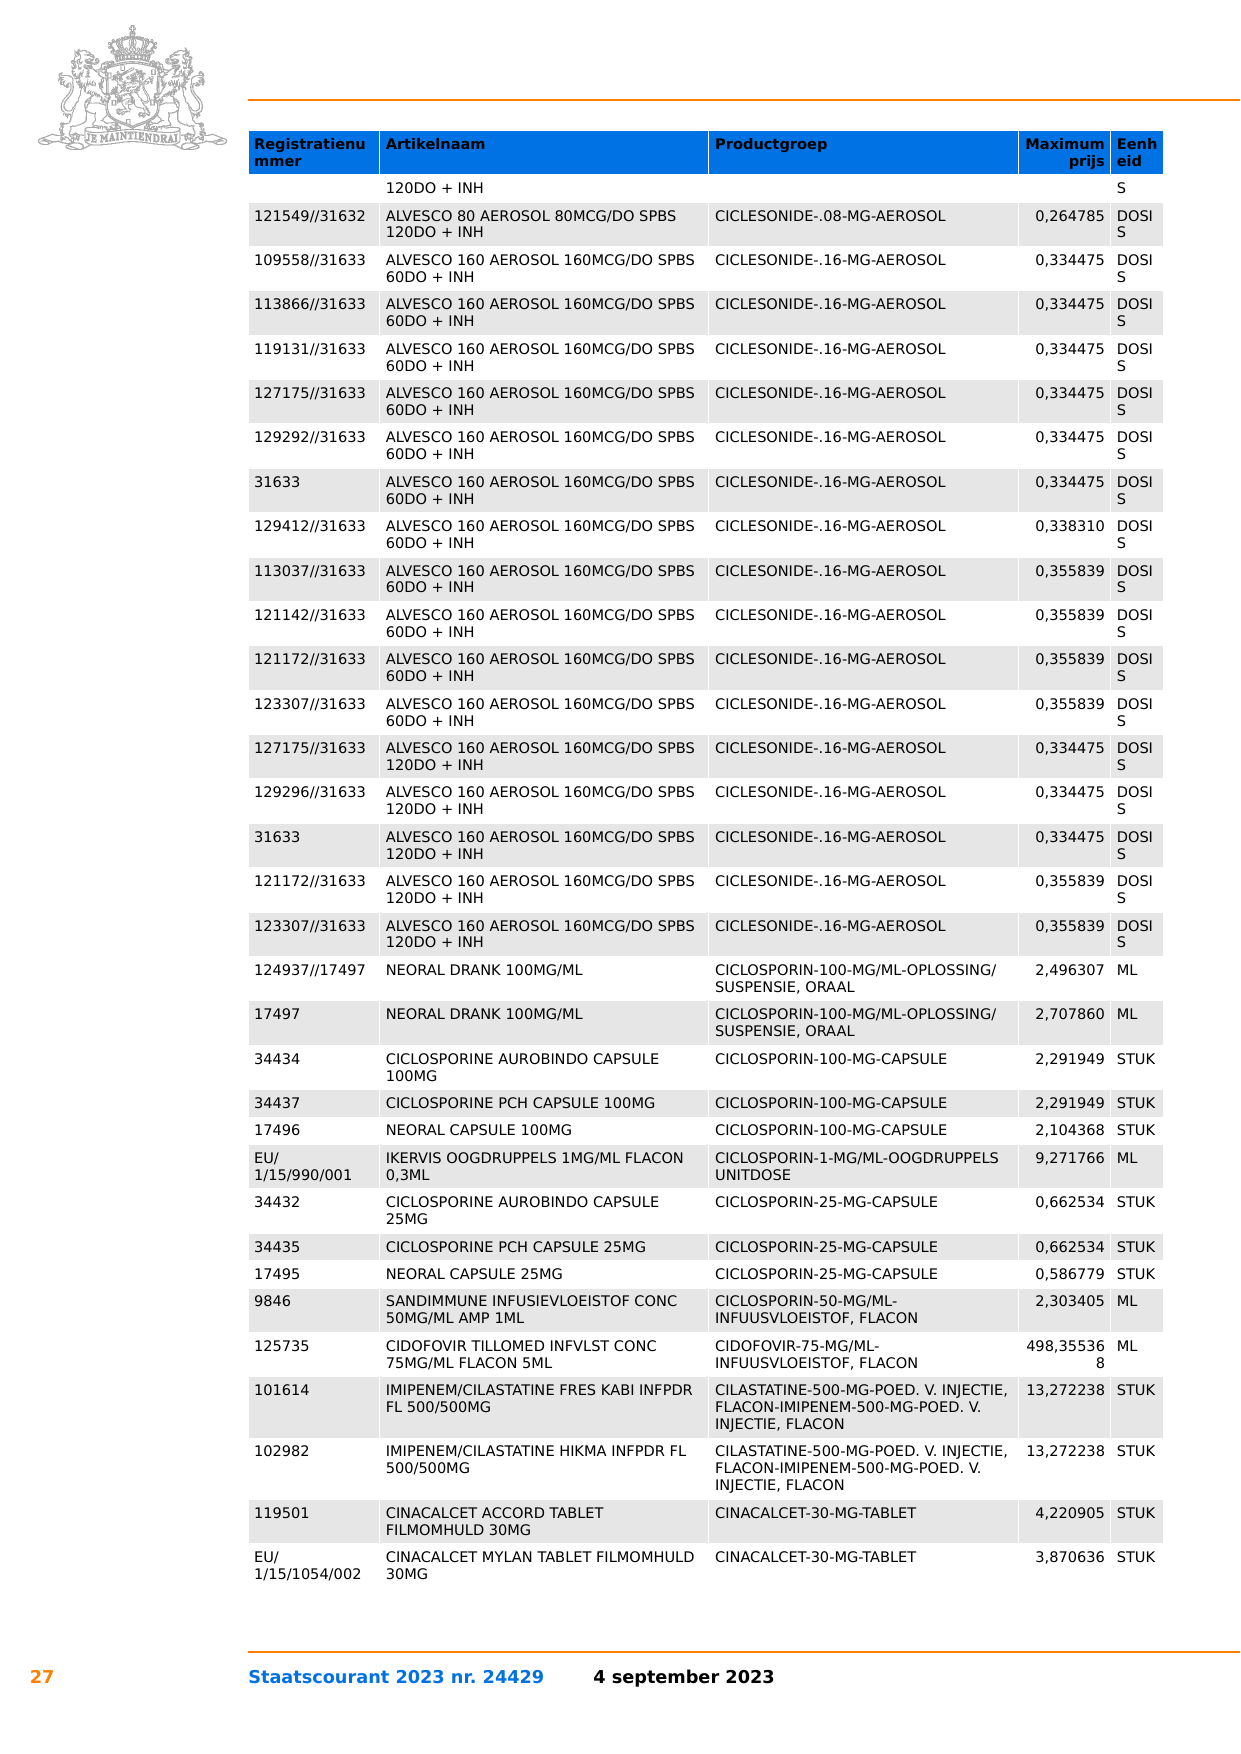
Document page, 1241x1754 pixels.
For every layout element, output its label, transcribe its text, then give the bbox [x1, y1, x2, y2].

table_cell 119501 [249, 1500, 379, 1543]
table_cell CICLOSPORIN-50-MG/ML-INFUUSVLOEISTOF, FLACON [709, 1289, 1018, 1332]
table_cell CINACALCET ACCORD TABLET FILMOMHULD 30MG [380, 1500, 708, 1543]
table_cell ALVESCO 160 AEROSOL 160MCG/DO SPBS 60DO + INH [380, 558, 708, 601]
table_cell 13,272238 [1019, 1439, 1110, 1499]
picture [38, 25, 227, 150]
table_cell 0,355839 [1019, 691, 1110, 734]
table_cell DOSIS [1111, 602, 1163, 645]
table_cell STUK [1111, 1500, 1163, 1543]
table_cell 13,272238 [1019, 1377, 1110, 1438]
table_cell NEORAL CAPSULE 100MG [380, 1118, 708, 1144]
table_cell CICLESONIDE-.16-MG-AEROSOL [709, 291, 1018, 335]
table_cell 2,291949 [1019, 1090, 1110, 1117]
table_cell CICLOSPORIN-100-MG/ML-OPLOSSING/SUSPENSIE, ORAAL [709, 957, 1018, 1000]
table_cell CILASTATINE-500-MG-POED. V. INJECTIE, FLACON-IMIPENEM-500-MG-POED. V. INJECTIE, FLACON [709, 1377, 1018, 1438]
table_cell STUK [1111, 1544, 1163, 1588]
table_cell 31633 [249, 824, 379, 867]
table_header Productgroep [709, 131, 1018, 174]
table_cell DOSIS [1111, 425, 1163, 468]
table_cell ALVESCO 160 AEROSOL 160MCG/DO SPBS 60DO + INH [380, 469, 708, 512]
table_cell STUK [1111, 1261, 1163, 1287]
table_cell CICLOSPORINE PCH CAPSULE 100MG [380, 1090, 708, 1117]
table_cell 0,334475 [1019, 291, 1110, 335]
table_cell CICLESONIDE-.16-MG-AEROSOL [709, 735, 1018, 778]
table_cell 34435 [249, 1234, 379, 1260]
table_cell CICLOSPORIN-25-MG-CAPSULE [709, 1234, 1018, 1260]
table_cell EU/1/15/1054/002 [249, 1544, 379, 1588]
table_cell 0,662534 [1019, 1234, 1110, 1260]
table_cell [1019, 175, 1110, 202]
table_cell CICLOSPORIN-100-MG/ML-OPLOSSING/SUSPENSIE, ORAAL [709, 1001, 1018, 1045]
table_cell 0,355839 [1019, 913, 1110, 956]
table_cell DOSIS [1111, 513, 1163, 557]
table_cell ALVESCO 160 AEROSOL 160MCG/DO SPBS 120DO + INH [380, 913, 708, 956]
table_cell ALVESCO 160 AEROSOL 160MCG/DO SPBS 120DO + INH [380, 824, 708, 867]
table_cell CICLOSPORIN-100-MG-CAPSULE [709, 1046, 1018, 1089]
table_cell 0,334475 [1019, 824, 1110, 867]
table_cell CICLESONIDE-.16-MG-AEROSOL [709, 913, 1018, 956]
table_cell ML [1111, 1145, 1163, 1188]
table_cell 102982 [249, 1439, 379, 1499]
table_cell 17497 [249, 1001, 379, 1045]
table_cell 0,334475 [1019, 469, 1110, 512]
table_cell 119131//31633 [249, 336, 379, 379]
table_cell CICLESONIDE-.16-MG-AEROSOL [709, 425, 1018, 468]
table_cell DOSIS [1111, 691, 1163, 734]
table_cell 0,334475 [1019, 780, 1110, 823]
table_cell 2,496307 [1019, 957, 1110, 1000]
table_cell 0,334475 [1019, 380, 1110, 423]
table_cell 0,355839 [1019, 868, 1110, 912]
table_cell 31633 [249, 469, 379, 512]
table_header Maximumprijs [1019, 131, 1110, 174]
table_cell NEORAL CAPSULE 25MG [380, 1261, 708, 1287]
table_cell ALVESCO 160 AEROSOL 160MCG/DO SPBS 120DO + INH [380, 868, 708, 912]
table_cell CICLESONIDE-.16-MG-AEROSOL [709, 868, 1018, 912]
table_header Eenheid [1111, 131, 1163, 174]
table_cell 9,271766 [1019, 1145, 1110, 1188]
table_cell ALVESCO 160 AEROSOL 160MCG/DO SPBS 60DO + INH [380, 291, 708, 335]
table_cell CICLESONIDE-.16-MG-AEROSOL [709, 780, 1018, 823]
table_cell IKERVIS OOGDRUPPELS 1MG/ML FLACON 0,3ML [380, 1145, 708, 1188]
table_cell NEORAL DRANK 100MG/ML [380, 1001, 708, 1045]
table_cell IMIPENEM/CILASTATINE HIKMA INFPDR FL 500/500MG [380, 1439, 708, 1499]
table_cell 34434 [249, 1046, 379, 1089]
table_cell CICLESONIDE-.16-MG-AEROSOL [709, 558, 1018, 601]
table_cell ALVESCO 160 AEROSOL 160MCG/DO SPBS 120DO + INH [380, 780, 708, 823]
table_cell CILASTATINE-500-MG-POED. V. INJECTIE, FLACON-IMIPENEM-500-MG-POED. V. INJECTIE, FLACON [709, 1439, 1018, 1499]
table_header Registratienummer [249, 131, 379, 174]
table_cell 0,338310 [1019, 513, 1110, 557]
table_cell 124937//17497 [249, 957, 379, 1000]
table_cell 2,303405 [1019, 1289, 1110, 1332]
table_cell 3,870636 [1019, 1544, 1110, 1588]
table_cell STUK [1111, 1377, 1163, 1438]
table_cell STUK [1111, 1046, 1163, 1089]
table_cell 121549//31632 [249, 203, 379, 246]
table_cell CICLOSPORIN-100-MG-CAPSULE [709, 1118, 1018, 1144]
table_cell ALVESCO 160 AEROSOL 160MCG/DO SPBS 60DO + INH [380, 425, 708, 468]
table_cell 17496 [249, 1118, 379, 1144]
table_cell 129412//31633 [249, 513, 379, 557]
table_cell CINACALCET-30-MG-TABLET [709, 1544, 1018, 1588]
table_cell 0,355839 [1019, 646, 1110, 690]
table_cell 121172//31633 [249, 868, 379, 912]
table_cell CICLESONIDE-.16-MG-AEROSOL [709, 247, 1018, 290]
table_cell 0,334475 [1019, 425, 1110, 468]
table_cell 0,334475 [1019, 247, 1110, 290]
table_cell 121172//31633 [249, 646, 379, 690]
table_cell IMIPENEM/CILASTATINE FRES KABI INFPDR FL 500/500MG [380, 1377, 708, 1438]
table_cell 0,355839 [1019, 558, 1110, 601]
table_cell 109558//31633 [249, 247, 379, 290]
table_cell STUK [1111, 1439, 1163, 1499]
table_cell 127175//31633 [249, 380, 379, 423]
table_cell 4,220905 [1019, 1500, 1110, 1543]
table_cell CICLESONIDE-.16-MG-AEROSOL [709, 824, 1018, 867]
table_cell ALVESCO 160 AEROSOL 160MCG/DO SPBS 60DO + INH [380, 513, 708, 557]
table_cell 129292//31633 [249, 425, 379, 468]
table_cell DOSIS [1111, 824, 1163, 867]
table_cell 0,334475 [1019, 735, 1110, 778]
table_cell 0,264785 [1019, 203, 1110, 246]
table_cell DOSIS [1111, 780, 1163, 823]
table_cell CIDOFOVIR TILLOMED INFVLST CONC 75MG/ML FLACON 5ML [380, 1333, 708, 1376]
table_cell CINACALCET-30-MG-TABLET [709, 1500, 1018, 1543]
table_cell DOSIS [1111, 868, 1163, 912]
table_cell SANDIMMUNE INFUSIEVLOEISTOF CONC 50MG/ML AMP 1ML [380, 1289, 708, 1332]
table_cell S [1111, 175, 1163, 202]
table_cell ML [1111, 957, 1163, 1000]
table_cell ALVESCO 160 AEROSOL 160MCG/DO SPBS 60DO + INH [380, 247, 708, 290]
table_cell CICLESONIDE-.16-MG-AEROSOL [709, 602, 1018, 645]
table_cell CICLESONIDE-.16-MG-AEROSOL [709, 469, 1018, 512]
table_cell ALVESCO 160 AEROSOL 160MCG/DO SPBS 120DO + INH [380, 735, 708, 778]
table_cell 123307//31633 [249, 691, 379, 734]
table_cell DOSIS [1111, 247, 1163, 290]
table_cell 125735 [249, 1333, 379, 1376]
table_cell CICLOSPORIN-1-MG/ML-OOGDRUPPELS UNITDOSE [709, 1145, 1018, 1188]
table_cell 17495 [249, 1261, 379, 1287]
table_cell STUK [1111, 1189, 1163, 1233]
table_cell CICLOSPORIN-25-MG-CAPSULE [709, 1189, 1018, 1233]
table_cell DOSIS [1111, 735, 1163, 778]
table_cell STUK [1111, 1090, 1163, 1117]
table_cell 127175//31633 [249, 735, 379, 778]
table_cell CICLOSPORIN-100-MG-CAPSULE [709, 1090, 1018, 1117]
table_cell CICLESONIDE-.16-MG-AEROSOL [709, 336, 1018, 379]
table_cell CICLESONIDE-.08-MG-AEROSOL [709, 203, 1018, 246]
table_cell CICLESONIDE-.16-MG-AEROSOL [709, 513, 1018, 557]
table_cell 2,291949 [1019, 1046, 1110, 1089]
table_cell 0,355839 [1019, 602, 1110, 645]
table_cell 2,104368 [1019, 1118, 1110, 1144]
table_cell CICLOSPORINE AUROBINDO CAPSULE 100MG [380, 1046, 708, 1089]
table_cell EU/1/15/990/001 [249, 1145, 379, 1188]
table_cell CICLESONIDE-.16-MG-AEROSOL [709, 691, 1018, 734]
table_cell [709, 175, 1018, 202]
table_cell 498,355368 [1019, 1333, 1110, 1376]
table_cell STUK [1111, 1234, 1163, 1260]
table_cell 113866//31633 [249, 291, 379, 335]
table_cell ML [1111, 1333, 1163, 1376]
table_cell 0,586779 [1019, 1261, 1110, 1287]
table_cell CINACALCET MYLAN TABLET FILMOMHULD 30MG [380, 1544, 708, 1588]
table_cell CIDOFOVIR-75-MG/ML-INFUUSVLOEISTOF, FLACON [709, 1333, 1018, 1376]
table_header Artikelnaam [380, 131, 708, 174]
table_cell DOSIS [1111, 380, 1163, 423]
table_cell STUK [1111, 1118, 1163, 1144]
table_cell 2,707860 [1019, 1001, 1110, 1045]
table_cell ALVESCO 160 AEROSOL 160MCG/DO SPBS 60DO + INH [380, 380, 708, 423]
table_cell DOSIS [1111, 203, 1163, 246]
table_cell CICLESONIDE-.16-MG-AEROSOL [709, 380, 1018, 423]
table_cell DOSIS [1111, 558, 1163, 601]
table_cell CICLOSPORIN-25-MG-CAPSULE [709, 1261, 1018, 1287]
table_cell DOSIS [1111, 336, 1163, 379]
table_cell 0,662534 [1019, 1189, 1110, 1233]
table_cell CICLOSPORINE AUROBINDO CAPSULE 25MG [380, 1189, 708, 1233]
table_cell 34432 [249, 1189, 379, 1233]
table_cell ALVESCO 160 AEROSOL 160MCG/DO SPBS 60DO + INH [380, 336, 708, 379]
table_cell DOSIS [1111, 913, 1163, 956]
table_cell 0,334475 [1019, 336, 1110, 379]
table_cell 129296//31633 [249, 780, 379, 823]
table_cell CICLOSPORINE PCH CAPSULE 25MG [380, 1234, 708, 1260]
table_cell 120DO + INH [380, 175, 708, 202]
table_cell 121142//31633 [249, 602, 379, 645]
table_cell 113037//31633 [249, 558, 379, 601]
table_cell 34437 [249, 1090, 379, 1117]
table_cell ALVESCO 80 AEROSOL 80MCG/DO SPBS 120DO + INH [380, 203, 708, 246]
table_cell DOSIS [1111, 291, 1163, 335]
table_cell 123307//31633 [249, 913, 379, 956]
table_cell ALVESCO 160 AEROSOL 160MCG/DO SPBS 60DO + INH [380, 691, 708, 734]
table_cell ML [1111, 1001, 1163, 1045]
table_cell ML [1111, 1289, 1163, 1332]
table_cell ALVESCO 160 AEROSOL 160MCG/DO SPBS 60DO + INH [380, 602, 708, 645]
table_cell CICLESONIDE-.16-MG-AEROSOL [709, 646, 1018, 690]
table_cell 101614 [249, 1377, 379, 1438]
table_cell NEORAL DRANK 100MG/ML [380, 957, 708, 1000]
table_cell [249, 175, 379, 202]
table_cell DOSIS [1111, 469, 1163, 512]
table_cell 9846 [249, 1289, 379, 1332]
table_cell ALVESCO 160 AEROSOL 160MCG/DO SPBS 60DO + INH [380, 646, 708, 690]
table_cell DOSIS [1111, 646, 1163, 690]
